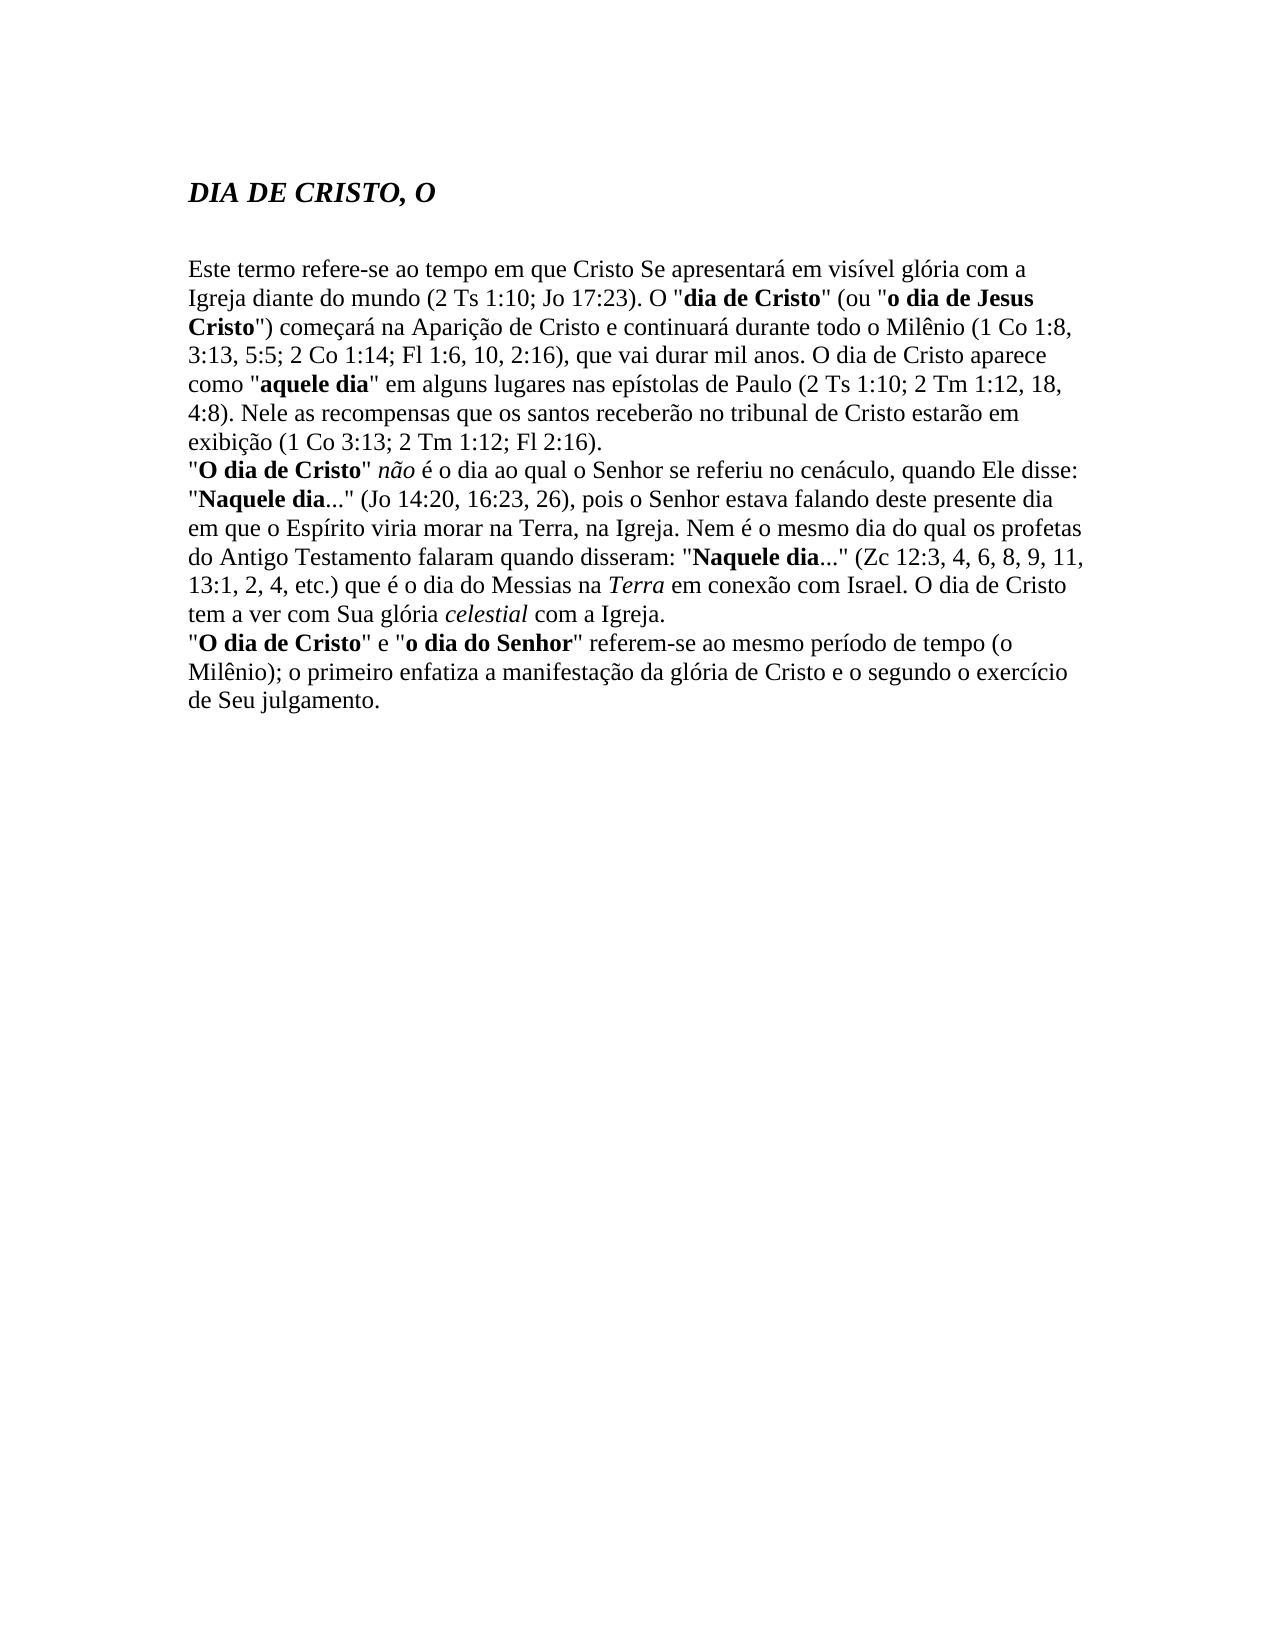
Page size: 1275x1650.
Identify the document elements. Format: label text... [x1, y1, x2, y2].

text "O dia de Cristo" não é o dia ao qual o Senhor se referiu no cenáculo, quando Ele disse: "Naquele dia..." (Jo 14:20, 16:23, 26), pois o Senhor estava falando deste presente dia em que o Espírito viria morar na Terra, na Igreja. Nem é o mesmo dia do qual os profetas do Antigo Testamento falaram quando disseram: "Naquele dia..." (Zc 12:3, 4, 6, 8, 9, 11, 13:1, 2, 4, etc.) que é o dia do Messias na Terra em conexão com Israel. O dia de Cristo tem a ver com Sua glória celestial com a Igreja. [188, 456, 1087, 628]
text "O dia de Cristo" e "o dia do Senhor" referem-se ao mesmo período de tempo (o Milênio); o primeiro enfatiza a manifestação da glória de Cristo e o segundo o exercício de Seu julgamento. [188, 628, 1087, 714]
text Este termo refere-se ao tempo em que Cristo Se apresentará em visível glória com a Igreja diante do mundo (2 Ts 1:10; Jo 17:23). O "dia de Cristo" (ou "o dia de Jesus Cristo") começará na Aparição de Cristo e continuará durante todo o Milênio (1 Co 1:8, 3:13, 5:5; 2 Co 1:14; Fl 1:6, 10, 2:16), que vai durar mil anos. O dia de Cristo aparece como "aquele dia" em alguns lugares nas epístolas de Paulo (2 Ts 1:10; 2 Tm 1:12, 18, 4:8). Nele as recompensas que os santos receberão no tribunal de Cristo estarão em exibição (1 Co 3:13; 2 Tm 1:12; Fl 2:16). [188, 254, 1087, 456]
subtitle DIA DE CRISTO, O [188, 175, 1087, 208]
